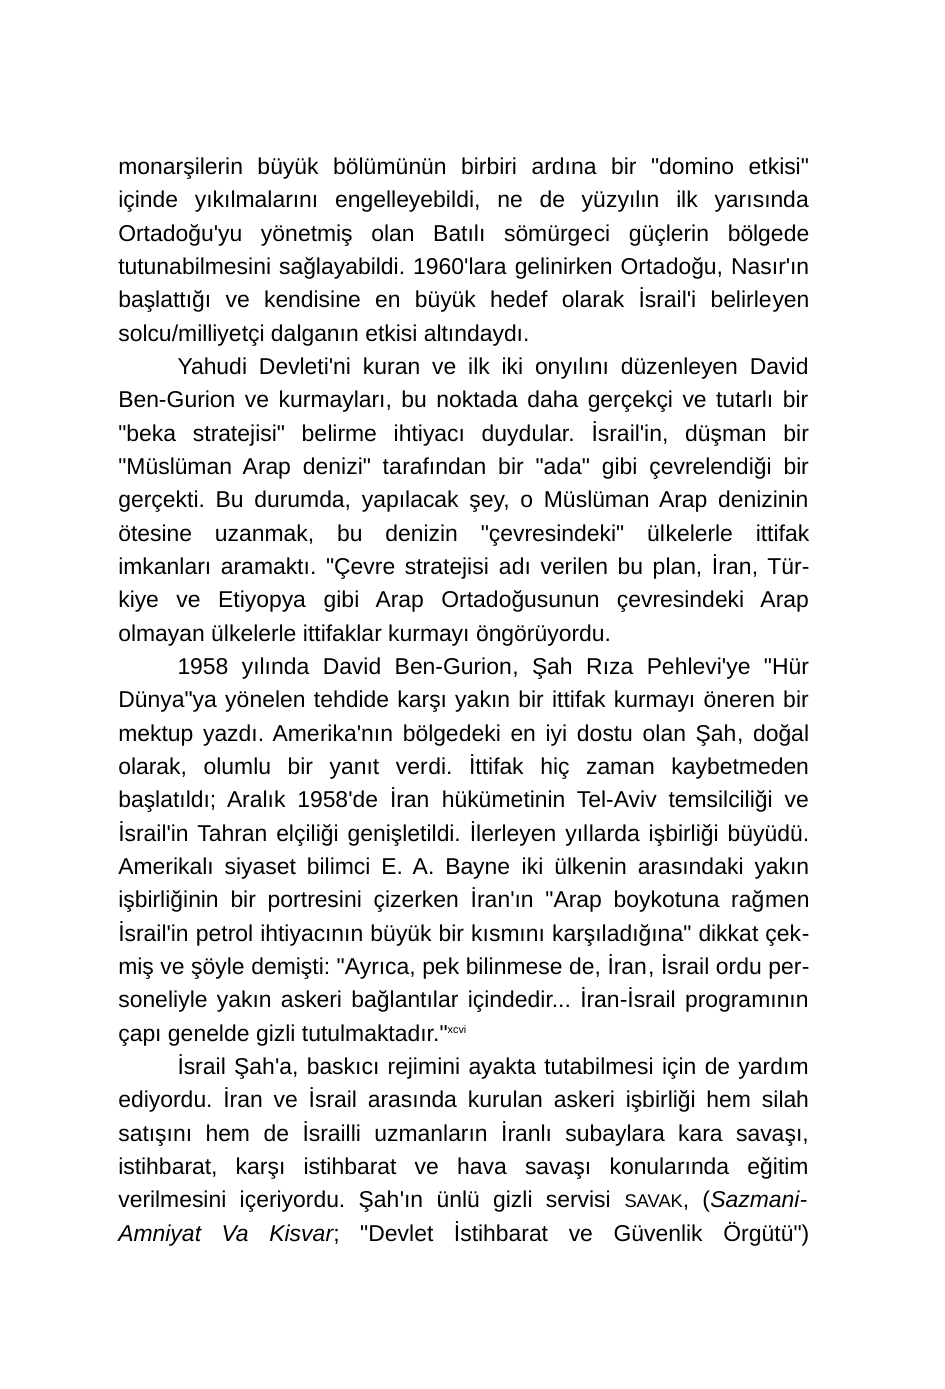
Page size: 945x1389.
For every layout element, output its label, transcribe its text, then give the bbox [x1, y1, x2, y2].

text Yahudi Devleti'ni kuran ve ilk iki onyılını düzenleyen David Ben-Gu­rion ve kurmayları, bu noktada daha gerçekçi ve tutarlı bir "beka stratejisi" be­lir­me ihtiyacı duydular. İsrail'in, düşman bir "Müslüman Arap denizi" ta­ra­fın­dan bir "ada" gibi çevrelendiği bir gerçekti. Bu durumda, yapılacak şey, o Müslüman Arap denizinin ötesine uzanmak, bu denizin "çevresindeki" ül­ke­ler­le ittifak imkanları aramaktı. "Çevre stratejisi adı verilen bu plan, İran, Tür­kiye ve Etiyopya gibi Arap Ortadoğusunun çevresindeki Arap olmayan ül­ke­lerle ittifaklar kurmayı öngörüyordu. [118, 348, 809, 648]
text 1958 yılında David Ben-Gurion, Şah Rıza Pehlevi'ye "Hür Dünya"ya yö­nelen tehdide karşı yakın bir ittifak kurmayı öneren bir mektup yazdı. Ame­rika'nın bölgedeki en iyi dostu olan Şah, doğal olarak, olumlu bir yanıt ver­di. İttifak hiç zaman kaybetmeden başlatıldı; Aralık 1958'de İran hükü­metinin Tel-Aviv temsilciliği ve İsrail'in Tahran elçiliği genişletildi. İlerleyen yıl­larda işbirliği büyüdü. Amerikalı siyaset bilimci E. A. Bayne iki ülkenin a­rasındaki yakın işbirliğinin bir portresini çizerken İran'ın "Arap boykotuna rağ­men İsrail'in petrol ihtiyacının büyük bir kısmını karşıladığına" dikkat çek­miş ve şöyle demişti: "Ayrıca, pek bilinmese de, İran, İsrail ordu per­sone­li­yle yakın askeri bağlantılar içindedir... İran-İsrail programının çapı ge­nel­de giz­li tutulmaktadır." [118, 648, 809, 1048]
text İsrail Şah'a, baskıcı rejimini ayakta tutabilmesi için de yardım ediyordu. İran ve İsrail arasında kurulan askeri işbirliği hem silah satışını hem de İsrailli uzmanların İranlı subaylara kara savaşı, istihbarat, karşı istihbarat ve hava savaşı konularında eğitim verilmesini içeriyordu. Şah'ın ünlü gizli servisi savak, (Sazmani-Amniyat Va Kisvar; "Devlet İstihbarat ve Güvenlik Ör­gütü") [118, 1048, 809, 1248]
text monarşilerin büyük bölü­münün birbiri ardına bir "domino etkisi" içinde yıkılmalarını engelleyebil­di, ne de yüzyılın ilk yarısında Ortadoğu'yu yönetmiş olan Batılı sömürge­ci güçlerin bölgede tutunabilmesini sağlayabildi. 1960'lara gelinirken Orta­doğu, Nasır'ın başlattığı ve kendisine en büyük hedef olarak İsrail'i belirle­yen solcu/milliyetçi dalganın etkisi altındaydı. [118, 148, 809, 348]
